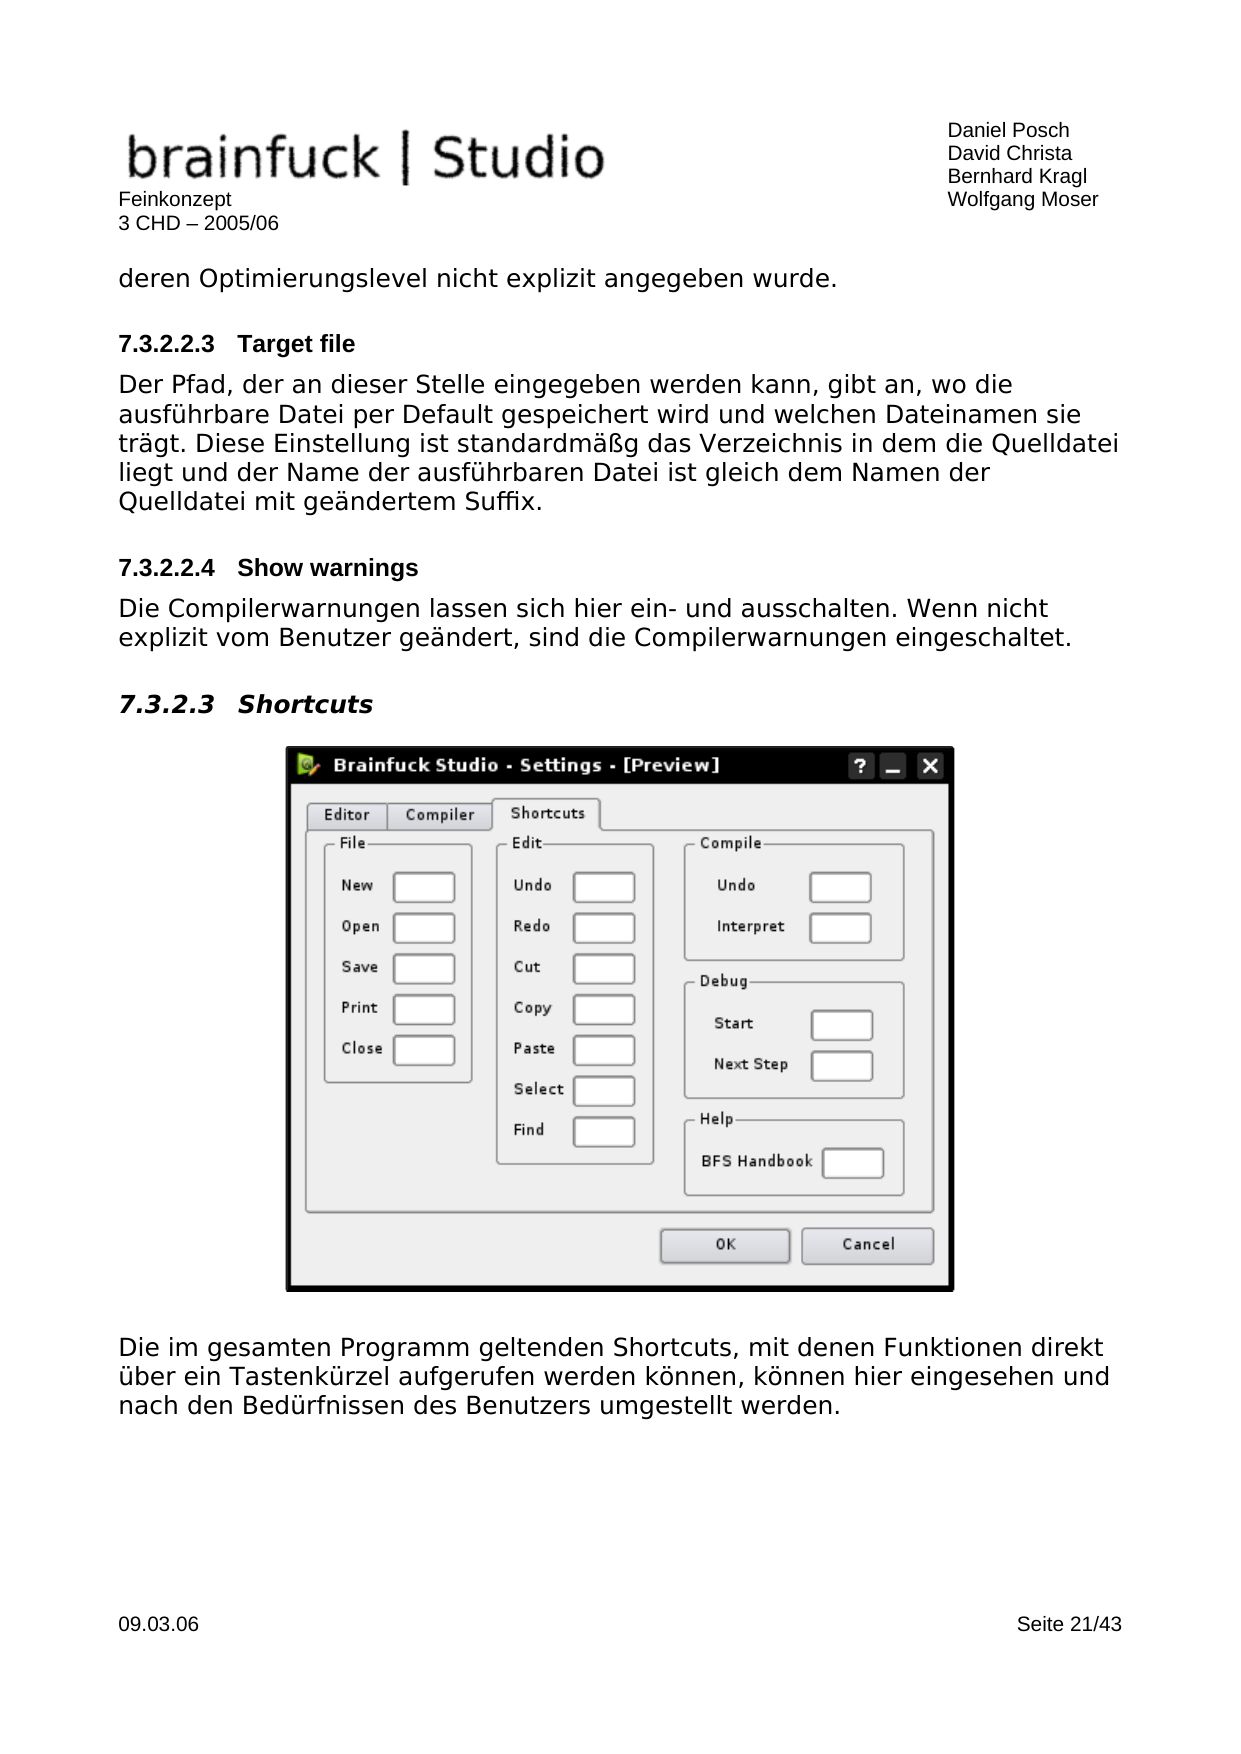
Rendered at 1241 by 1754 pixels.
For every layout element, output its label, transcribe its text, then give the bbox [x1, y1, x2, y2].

text Die Compilerwarnungen lassen sich hier ein- und ausschalten. Wenn nicht explizit vom Benutzer geändert, sind die Compilerwarnungen eingeschaltet. [118, 594, 1122, 652]
subtitle Shortcuts [118, 690, 1122, 719]
text Die im gesamten Programm geltenden Shortcuts, mit denen Funktionen direkt über ein Tastenkürzel aufgerufen werden können, können hier eingesehen und nach den Bedürfnissen des Benutzers umgestellt werden. [118, 1333, 1122, 1420]
subtitle Target file [118, 330, 1122, 358]
subtitle Show warnings [118, 554, 1122, 582]
text deren Optimierungslevel nicht explizit angegeben wurde. [118, 264, 1122, 293]
picture [285, 746, 955, 1292]
text Der Pfad, der an dieser Stelle eingegeben werden kann, gibt an, wo die ausführbare Datei per Default gespeichert wird und welchen Dateinamen sie trägt. Diese Einstellung ist standardmäßg das Verzeichnis in dem die Quelldatei liegt und der Name der ausführbaren Datei ist gleich dem Namen der Quelldatei mit geändertem Suffix. [118, 371, 1122, 516]
picture [118, 118, 609, 187]
